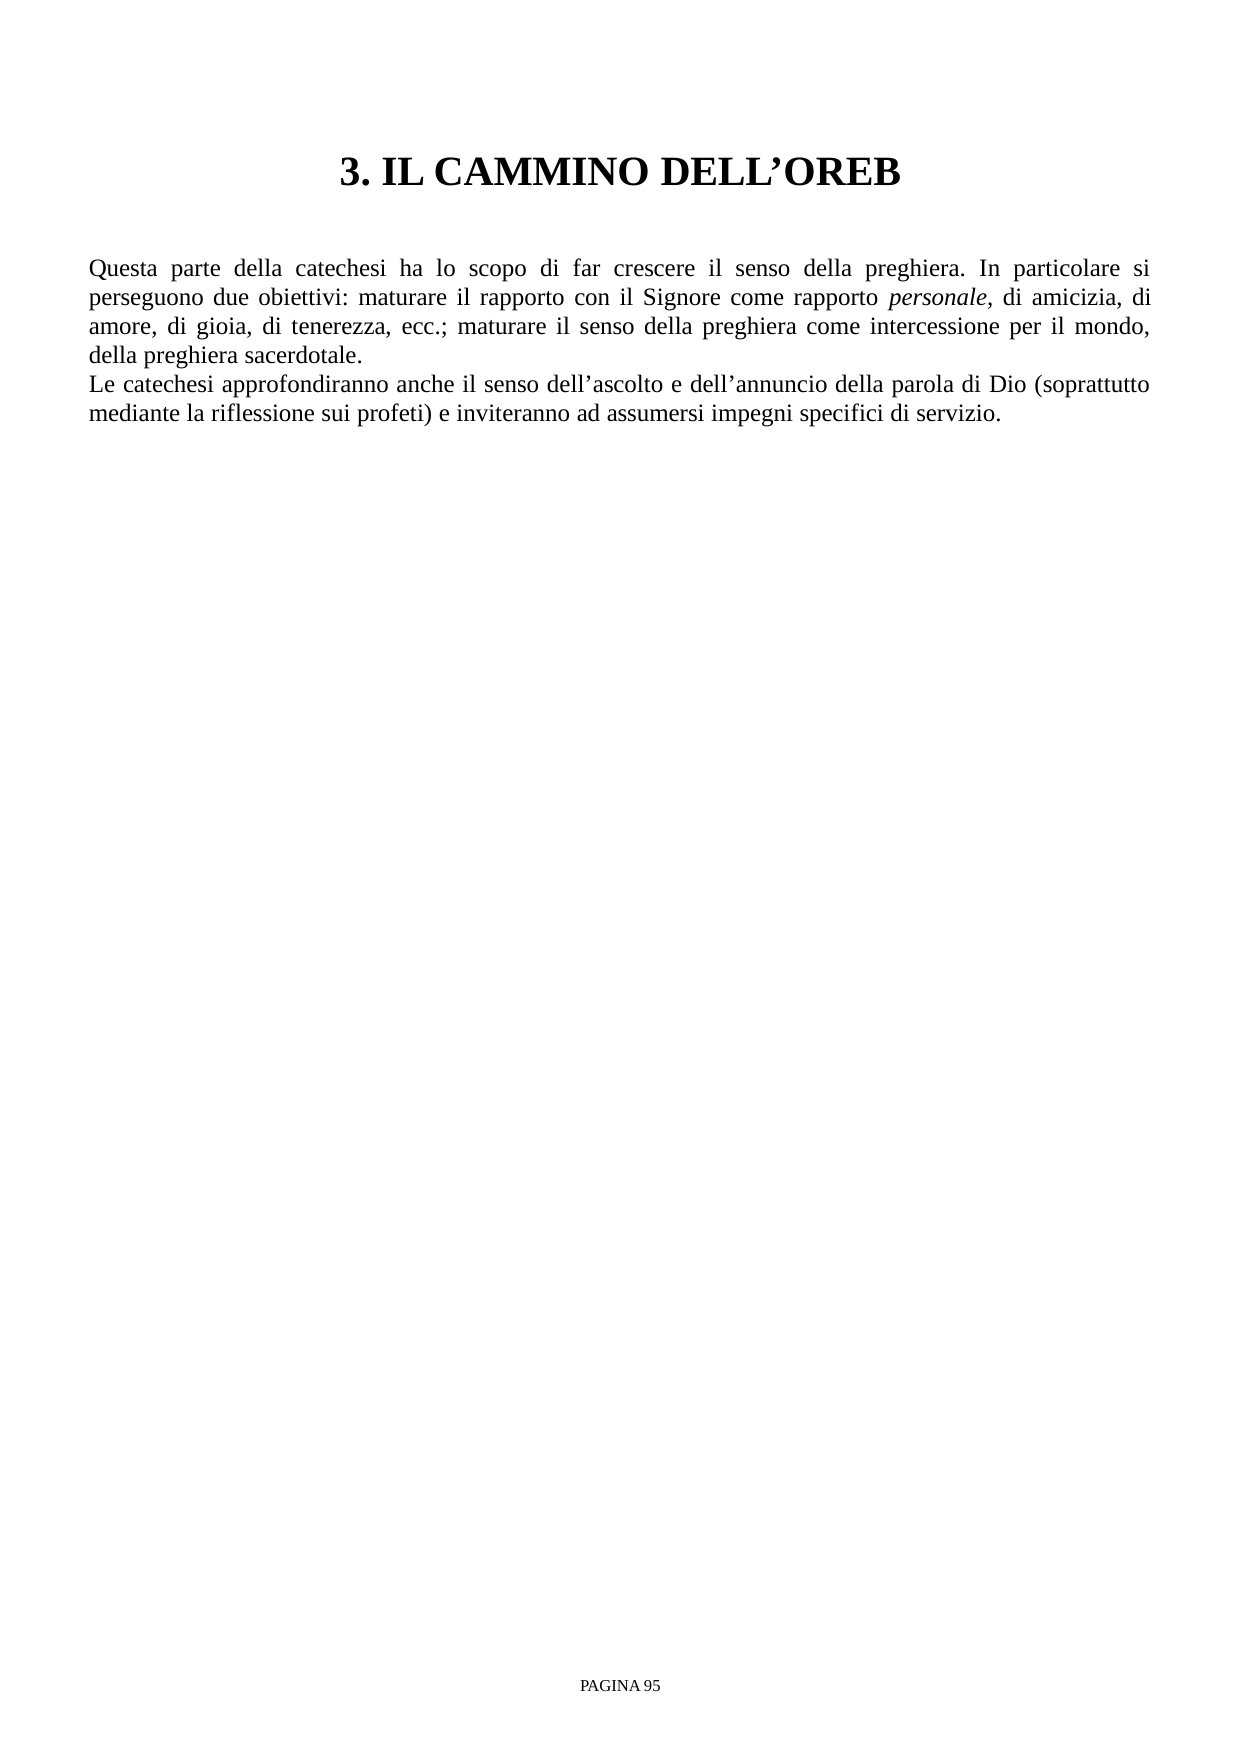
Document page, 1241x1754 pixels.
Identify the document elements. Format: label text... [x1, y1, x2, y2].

text Questa parte della catechesi ha lo scopo di far crescere il senso della preghiera. In particolare si perseguono due obiettivi: maturare il rapporto con il Signore come rapporto personale, di amicizia, di amore, di gioia, di tenerezza, ecc.; maturare il senso della preghiera come intercessione per il mondo, della preghiera sacerdotale. [88, 253, 1152, 369]
text 3. IL CAMMINO DELL’OREB [88, 147, 1152, 195]
text Le catechesi approfondiranno anche il senso dell’ascolto e dell’annuncio della parola di Dio (soprattutto mediante la riflessione sui profeti) e inviteranno ad assumersi impegni specifici di servizio. [88, 369, 1152, 427]
